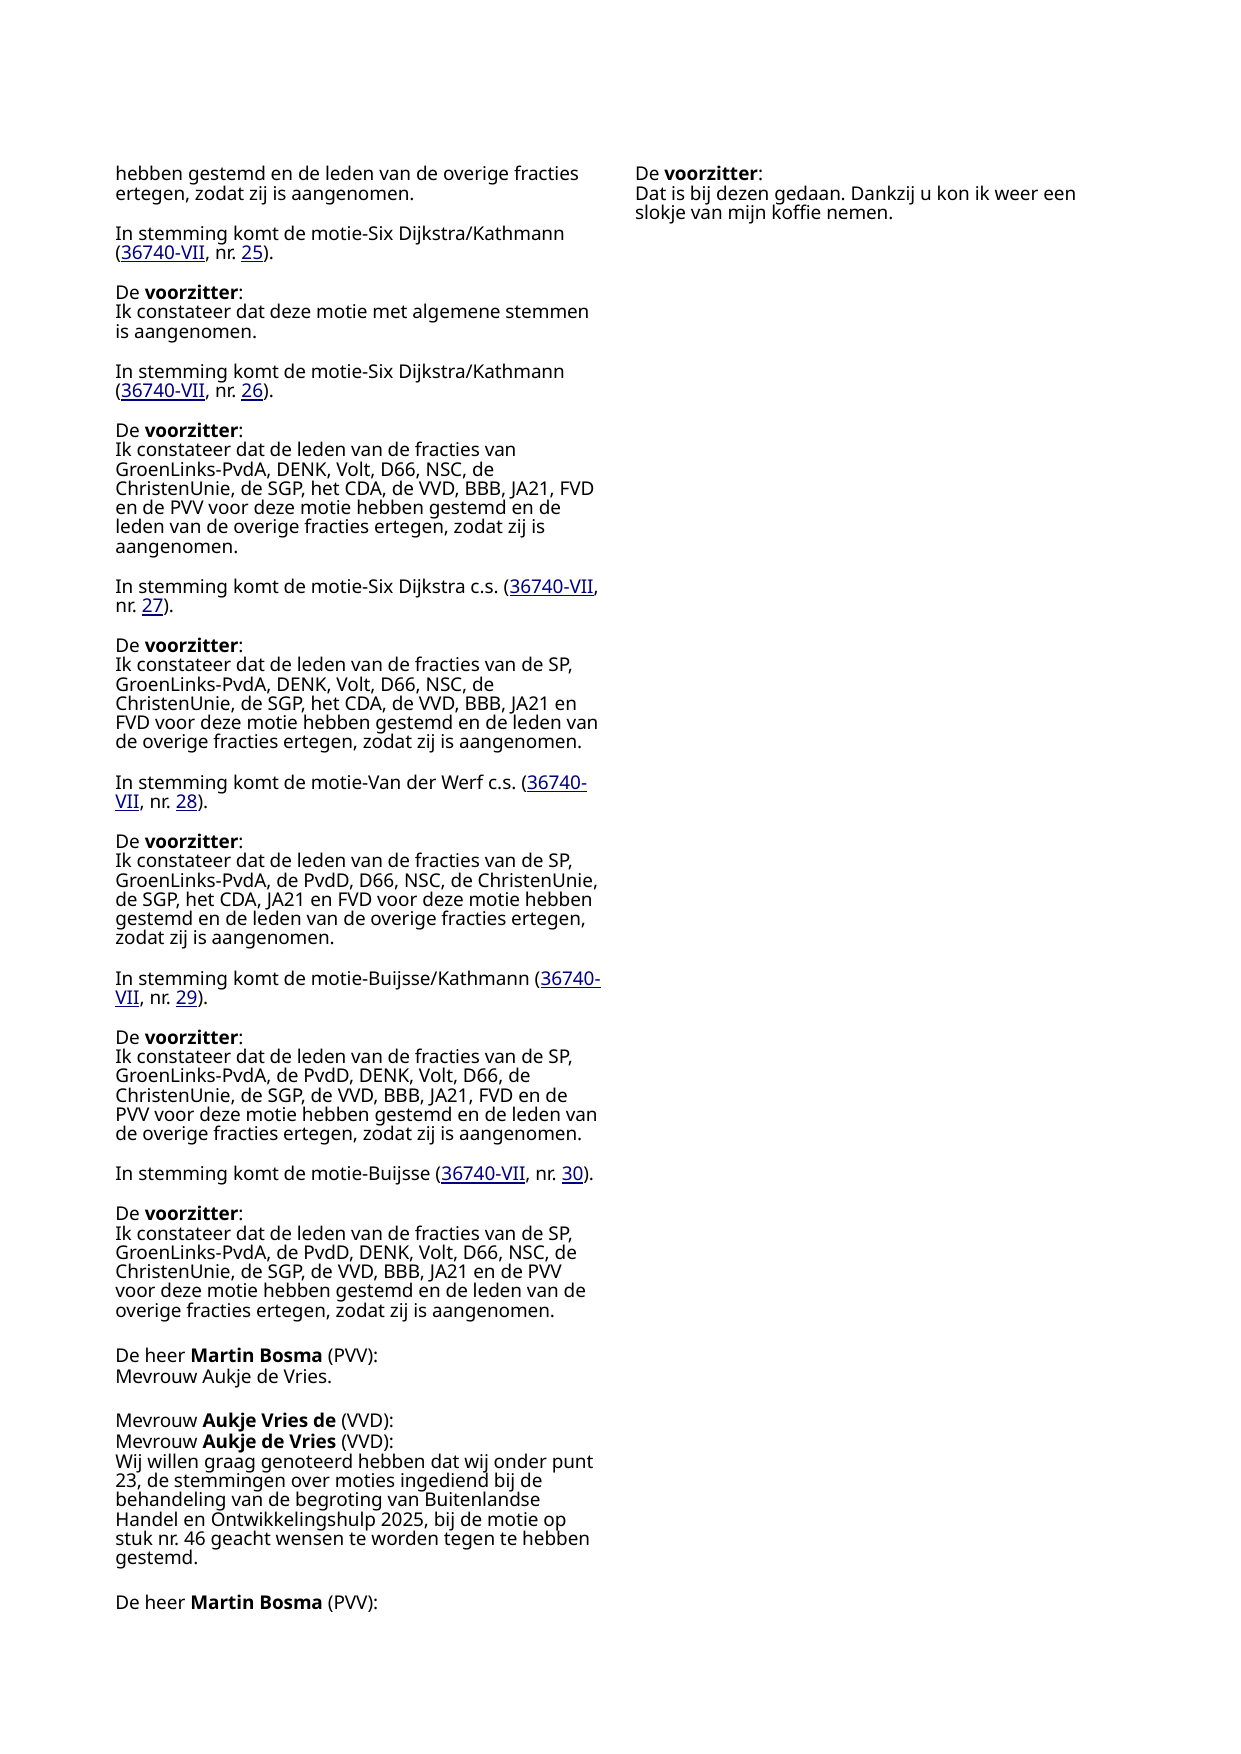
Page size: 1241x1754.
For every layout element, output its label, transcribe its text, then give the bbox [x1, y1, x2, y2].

text De voorzitter: [635, 165, 1125, 184]
text De voorzitter: [115, 833, 605, 852]
text In stemming komt de motie-Six Dijkstra/Kathmann (36740-VII, nr. 26). [115, 363, 605, 401]
text De heer Martin Bosma (PVV): [115, 1589, 605, 1615]
text Mevrouw Aukje de Vries. [115, 1368, 605, 1387]
text De voorzitter: [115, 1029, 605, 1048]
text Ik constateer dat de leden van de fracties van de SP, GroenLinks-PvdA, de PvdD, D66, NSC, de ChristenUnie, de SGP, het CDA, JA21 en FVD voor deze motie hebben gestemd en de leden van de overige fracties ertegen, zodat zij is aangenomen. [115, 852, 605, 949]
text In stemming komt de motie-Six Dijkstra/Kathmann (36740-VII, nr. 25). [115, 225, 605, 263]
text In stemming komt de motie-Van der Werf c.s. (36740-VII, nr. 28). [115, 774, 605, 812]
text hebben gestemd en de leden van de overige fracties ertegen, zodat zij is aangenomen. [115, 165, 605, 204]
text De voorzitter: [115, 422, 605, 441]
text De voorzitter: [115, 637, 605, 656]
text In stemming komt de motie-Six Dijkstra c.s. (36740-VII, nr. 27). [115, 578, 605, 616]
text Ik constateer dat deze motie met algemene stemmen is aangenomen. [115, 303, 605, 342]
text Mevrouw Aukje de Vries (VVD): [115, 1433, 605, 1453]
text In stemming komt de motie-Buijsse (36740-VII, nr. 30). [115, 1165, 605, 1184]
text De heer Martin Bosma (PVV): [115, 1342, 605, 1368]
text Wij willen graag genoteerd hebben dat wij onder punt 23, de stemmingen over moties ingediend bij de behandeling van de begroting van Buitenlandse Handel en Ontwikkelingshulp 2025, bij de motie op stuk nr. 46 geacht wensen te worden tegen te hebben gestemd. [115, 1453, 605, 1568]
text Ik constateer dat de leden van de fracties van de SP, GroenLinks-PvdA, de PvdD, DENK, Volt, D66, de ChristenUnie, de SGP, de VVD, BBB, JA21, FVD en de PVV voor deze motie hebben gestemd en de leden van de overige fracties ertegen, zodat zij is aangenomen. [115, 1048, 605, 1144]
text Ik constateer dat de leden van de fracties van de SP, GroenLinks-PvdA, DENK, Volt, D66, NSC, de ChristenUnie, de SGP, het CDA, de VVD, BBB, JA21 en FVD voor deze motie hebben gestemd en de leden van de overige fracties ertegen, zodat zij is aangenomen. [115, 656, 605, 753]
text De voorzitter: [115, 1205, 605, 1225]
text Dat is bij dezen gedaan. Dankzij u kon ik weer een slokje van mijn koffie nemen. [635, 184, 1125, 223]
text De voorzitter: [115, 284, 605, 303]
text Ik constateer dat de leden van de fracties van de SP, GroenLinks-PvdA, de PvdD, DENK, Volt, D66, NSC, de ChristenUnie, de SGP, de VVD, BBB, JA21 en de PVV voor deze motie hebben gestemd en de leden van de overige fracties ertegen, zodat zij is aangenomen. [115, 1225, 605, 1321]
text In stemming komt de motie-Buijsse/Kathmann (36740-VII, nr. 29). [115, 969, 605, 1008]
text Mevrouw Aukje Vries de (VVD): [115, 1408, 605, 1433]
text Ik constateer dat de leden van de fracties van GroenLinks-PvdA, DENK, Volt, D66, NSC, de ChristenUnie, de SGP, het CDA, de VVD, BBB, JA21, FVD en de PVV voor deze motie hebben gestemd en de leden van de overige fracties ertegen, zodat zij is aangenomen. [115, 441, 605, 557]
